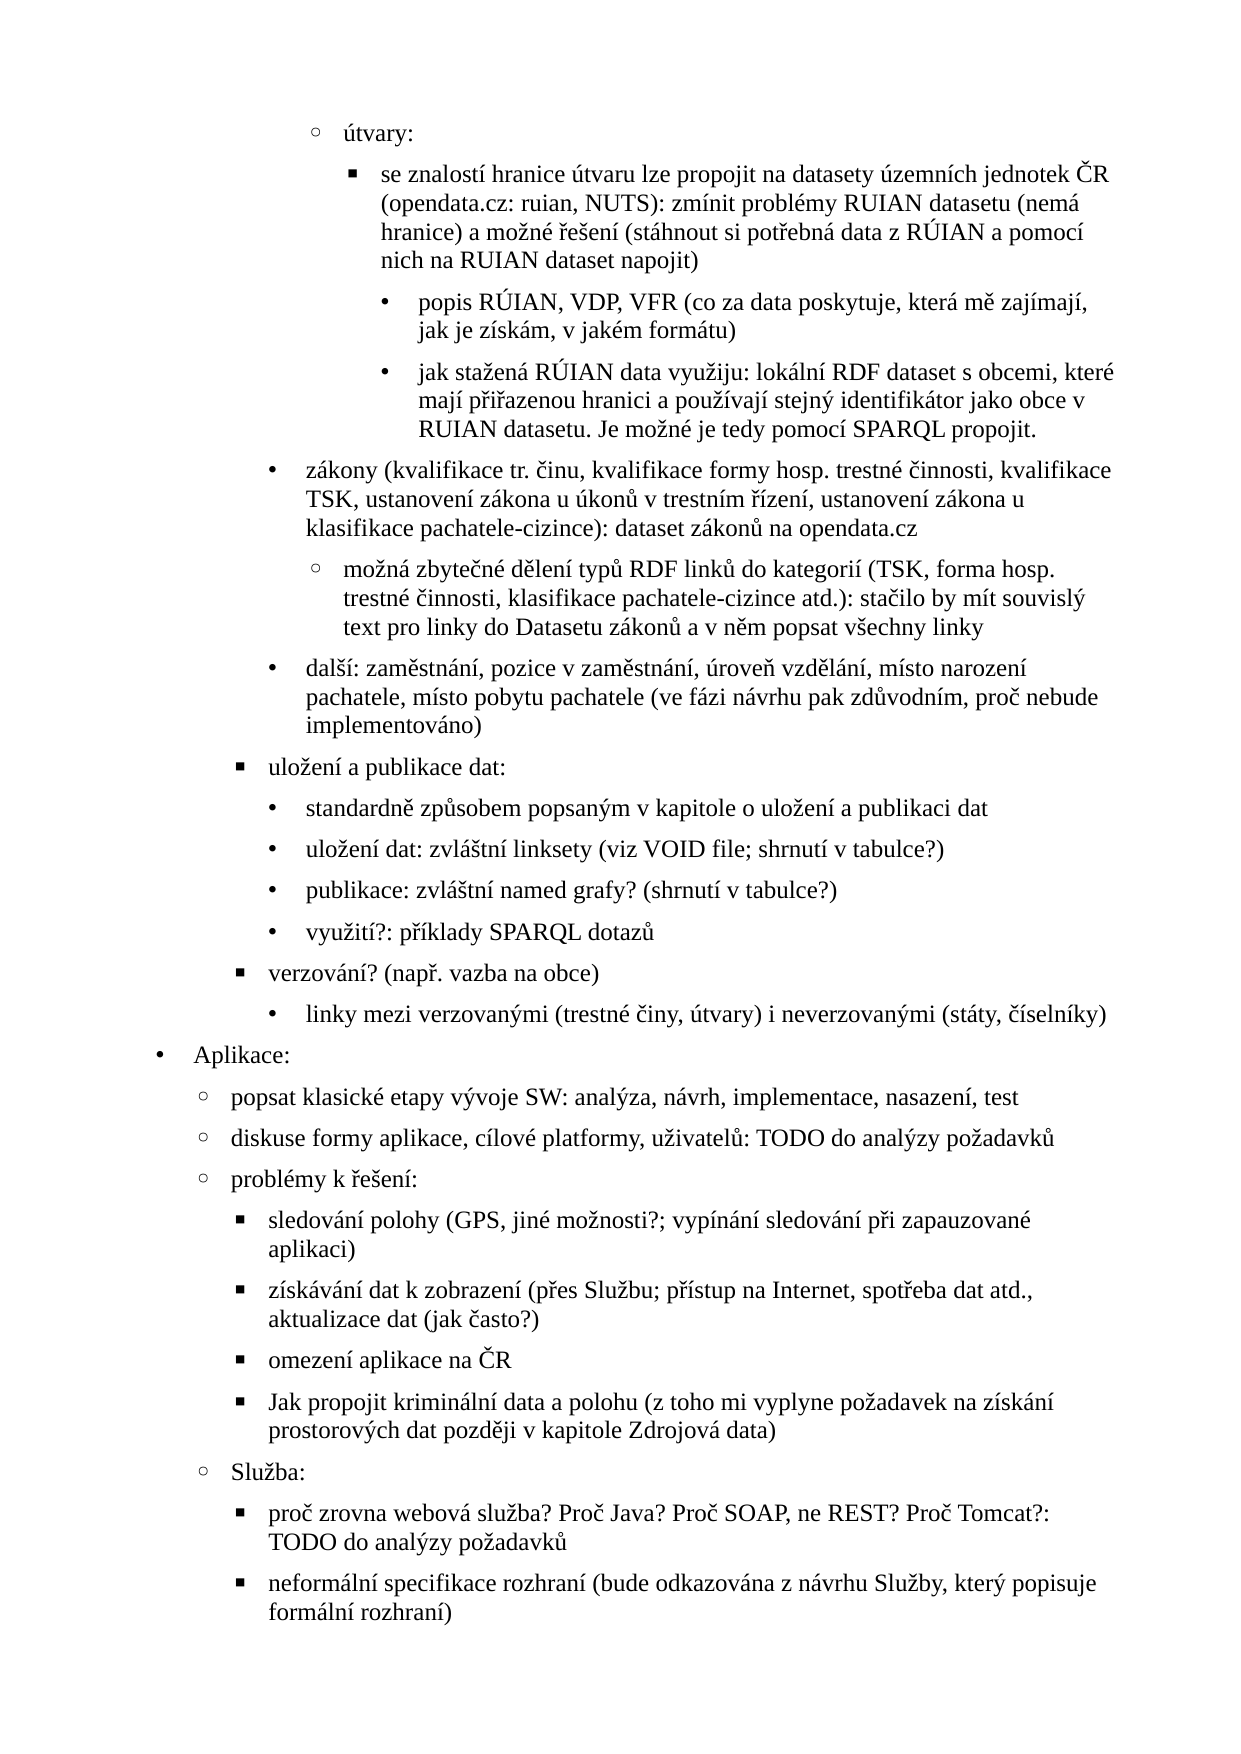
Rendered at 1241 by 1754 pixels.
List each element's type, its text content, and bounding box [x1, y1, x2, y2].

list omezení aplikace na ČR [231, 1346, 1122, 1374]
list linky mezi verzovanými (trestné činy, útvary) i neverzovanými (státy, číselníky) [268, 999, 1122, 1028]
list sledování polohy (GPS, jiné možnosti?; vypínání sledování při zapauzované aplikaci) [231, 1206, 1122, 1263]
list využití?: příklady SPARQL dotazů [268, 917, 1122, 946]
list publikace: zvláštní named grafy? (shrnutí v tabulce?) [268, 876, 1122, 904]
list Služba: [193, 1457, 1122, 1486]
list verzování? (např. vazba na obce) [231, 958, 1122, 987]
list Aplikace: [156, 1041, 1122, 1069]
list útvary: [306, 118, 1122, 147]
list se znalostí hranice útvaru lze propojit na datasety územních jednotek ČR (opendata.cz: ruian, NUTS): zmínit problémy RUIAN datasetu (nemá hranice) a možné řešení (stáhnout si potřebná data z RÚIAN a pomocí nich na RUIAN dataset napojit) [343, 159, 1122, 274]
list další: zaměstnání, pozice v zaměstnání, úroveň vzdělání, místo narození pachatele, místo pobytu pachatele (ve fázi návrhu pak zdůvodním, proč nebude implementováno) [268, 653, 1122, 739]
list uložení dat: zvláštní linksety (viz VOID file; shrnutí v tabulce?) [268, 834, 1122, 863]
list popis RÚIAN, VDP, VFR (co za data poskytuje, která mě zajímají, jak je získám, v jakém formátu) [381, 287, 1122, 344]
list jak stažená RÚIAN data využiju: lokální RDF dataset s obcemi, které mají přiřazenou hranici a používají stejný identifikátor jako obce v RUIAN datasetu. Je možné je tedy pomocí SPARQL propojit. [381, 357, 1122, 443]
list problémy k řešení: [193, 1164, 1122, 1193]
list proč zrovna webová služba? Proč Java? Proč SOAP, ne REST? Proč Tomcat?: TODO do analýzy požadavků [231, 1498, 1122, 1556]
list uložení a publikace dat: [231, 752, 1122, 781]
list standardně způsobem popsaným v kapitole o uložení a publikaci dat [268, 793, 1122, 822]
list Jak propojit kriminální data a polohu (z toho mi vyplyne požadavek na získání prostorových dat později v kapitole Zdrojová data) [231, 1387, 1122, 1444]
list získávání dat k zobrazení (přes Službu; přístup na Internet, spotřeba dat atd., aktualizace dat (jak často?) [231, 1276, 1122, 1333]
list neformální specifikace rozhraní (bude odkazována z návrhu Služby, který popisuje formální rozhraní) [231, 1568, 1122, 1626]
list diskuse formy aplikace, cílové platformy, uživatelů: TODO do analýzy požadavků [193, 1123, 1122, 1152]
list možná zbytečné dělení typů RDF linků do kategorií (TSK, forma hosp. trestné činnosti, klasifikace pachatele-cizince atd.): stačilo by mít souvislý text pro linky do Datasetu zákonů a v něm popsat všechny linky [306, 554, 1122, 641]
list zákony (kvalifikace tr. činu, kvalifikace formy hosp. trestné činnosti, kvalifikace TSK, ustanovení zákona u úkonů v trestním řízení, ustanovení zákona u klasifikace pachatele-cizince): dataset zákonů na opendata.cz [268, 456, 1122, 542]
list popsat klasické etapy vývoje SW: analýza, návrh, implementace, nasazení, test [193, 1082, 1122, 1111]
